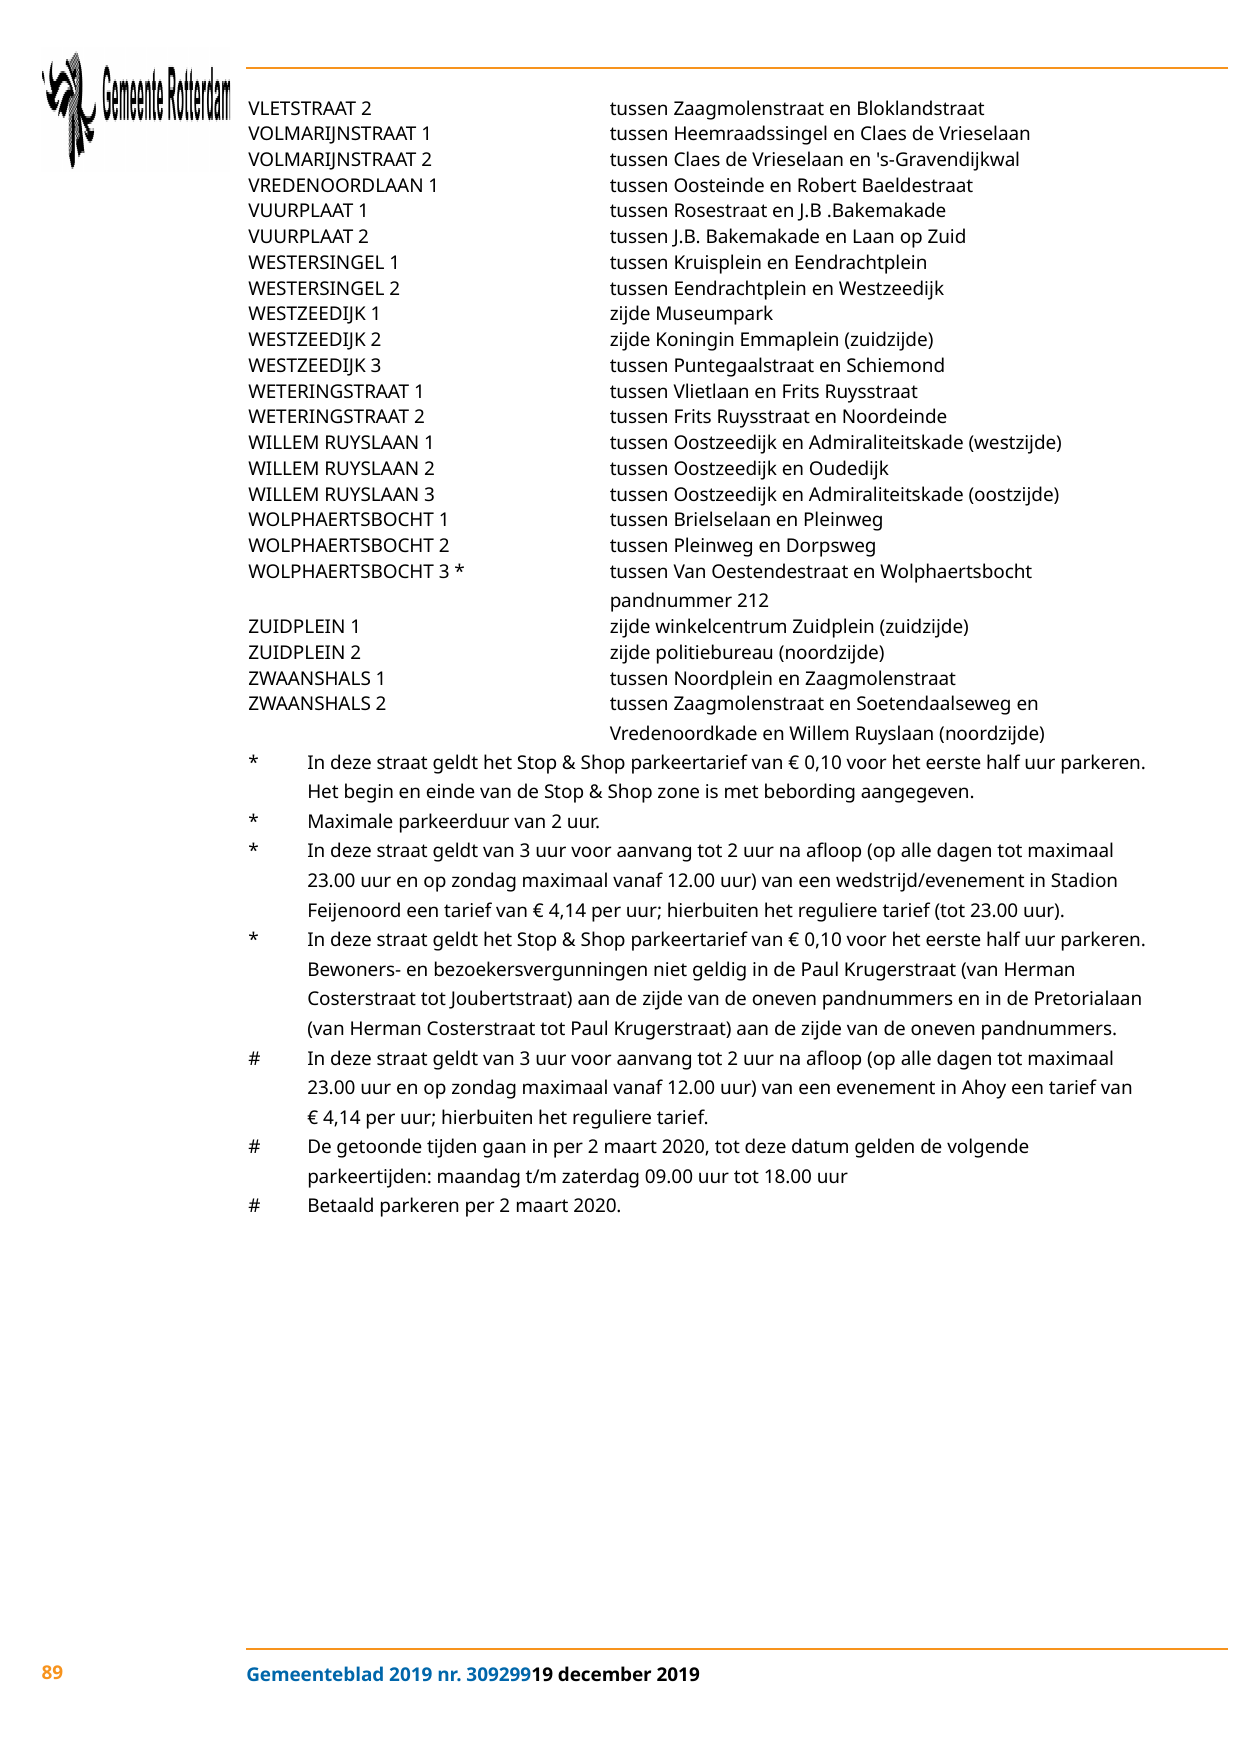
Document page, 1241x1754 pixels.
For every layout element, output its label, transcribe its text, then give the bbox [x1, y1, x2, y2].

table_cell tussen J.B. Bakemakade en Laan op Zuid [610, 224, 1152, 249]
table_cell tussen Noordplein en Zaagmolenstraat [610, 665, 1152, 690]
table_cell tussen Oostzeedijk en Admiraliteitskade (oostzijde) [610, 481, 1152, 506]
table_cell VUURPLAAT 1 [248, 198, 609, 223]
table_cell WESTERSINGEL 1 [248, 249, 609, 275]
list In deze straat geldt van 3 uur voor aanvang tot 2 uur na afloop (op alle dagen tot maximaal 23.00 uur en op zondag maximaal vanaf 12.00 uur) van een evenement in Ahoy een tarief van € 4,14 per uur; hierbuiten het reguliere tarief. [248, 1045, 1152, 1130]
table_cell ZUIDPLEIN 1 [248, 613, 609, 639]
table_cell ZUIDPLEIN 2 [248, 639, 609, 665]
table_cell tussen Vlietlaan en Frits Ruysstraat [610, 378, 1152, 403]
table_cell tussen Brielselaan en Pleinweg [610, 506, 1152, 532]
table_cell WETERINGSTRAAT 1 [248, 378, 609, 403]
table_cell WOLPHAERTSBOCHT 3 * [248, 558, 609, 613]
table_cell VOLMARIJNSTRAAT 2 [248, 146, 609, 172]
list Maximale parkeerduur van 2 uur. [248, 808, 1152, 834]
table_cell WESTZEEDIJK 2 [248, 326, 609, 352]
table_cell tussen Oostzeedijk en Admiraliteitskade (westzijde) [610, 429, 1152, 455]
table_cell VLETSTRAAT 2 [248, 95, 609, 121]
table_cell tussen Zaagmolenstraat en Bloklandstraat [610, 95, 1152, 121]
table_cell tussen Eendrachtplein en Westzeedijk [610, 275, 1152, 301]
list In deze straat geldt van 3 uur voor aanvang tot 2 uur na afloop (op alle dagen tot maximaal 23.00 uur en op zondag maximaal vanaf 12.00 uur) van een wedstrijd/evenement in Stadion Feijenoord een tarief van € 4,14 per uur; hierbuiten het reguliere tarief (tot 23.00 uur). [248, 838, 1152, 923]
table_cell tussen Oostzeedijk en Oudedijk [610, 455, 1152, 481]
table_cell tussen Pleinweg en Dorpsweg [610, 532, 1152, 558]
table_cell ZWAANSHALS 1 [248, 665, 609, 690]
table_cell VREDENOORDLAAN 1 [248, 172, 609, 198]
table_cell tussen Oosteinde en Robert Baeldestraat [610, 172, 1152, 198]
table_cell WOLPHAERTSBOCHT 2 [248, 532, 609, 558]
table_cell tussen Heemraadssingel en Claes de Vrieselaan [610, 121, 1152, 146]
table_cell WILLEM RUYSLAAN 3 [248, 481, 609, 506]
table_cell ZWAANSHALS 2 [248, 690, 609, 746]
table_cell tussen Rosestraat en J.B .Bakemakade [610, 198, 1152, 223]
table_cell VUURPLAAT 2 [248, 224, 609, 249]
table_cell WESTZEEDIJK 3 [248, 352, 609, 378]
table_cell tussen Frits Ruysstraat en Noordeinde [610, 404, 1152, 429]
table_cell zijde winkelcentrum Zuidplein (zuidzijde) [610, 613, 1152, 639]
table_cell tussen Zaagmolenstraat en Soetendaalseweg en Vredenoordkade en Willem Ruyslaan (noordzijde) [610, 690, 1152, 746]
table_cell tussen Van Oestendestraat en Wolphaertsbocht pandnummer 212 [610, 558, 1152, 613]
table_cell tussen Kruisplein en Eendrachtplein [610, 249, 1152, 275]
list De getoonde tijden gaan in per 2 maart 2020, tot deze datum gelden de volgende parkeertijden: maandag t/m zaterdag 09.00 uur tot 18.00 uur [248, 1133, 1152, 1189]
table_cell zijde politiebureau (noordzijde) [610, 639, 1152, 665]
list In deze straat geldt het Stop & Shop parkeertarief van € 0,10 voor het eerste half uur parkeren. Bewoners- en bezoekersvergunningen niet geldig in de Paul Krugerstraat (van Herman Costerstraat tot Joubertstraat) aan de zijde van de oneven pandnummers en in de Pretorialaan (van Herman Costerstraat tot Paul Krugerstraat) aan de zijde van de oneven pandnummers. [248, 926, 1152, 1041]
list Betaald parkeren per 2 maart 2020. [248, 1193, 1152, 1218]
table_cell WOLPHAERTSBOCHT 1 [248, 506, 609, 532]
table_cell WILLEM RUYSLAAN 1 [248, 429, 609, 455]
table_cell WILLEM RUYSLAAN 2 [248, 455, 609, 481]
table_cell tussen Claes de Vrieselaan en 's-Gravendijkwal [610, 146, 1152, 172]
table_cell WESTERSINGEL 2 [248, 275, 609, 301]
table_cell VOLMARIJNSTRAAT 1 [248, 121, 609, 146]
table_cell WESTZEEDIJK 1 [248, 301, 609, 326]
picture [41, 47, 231, 172]
table_cell WETERINGSTRAAT 2 [248, 404, 609, 429]
table_cell zijde Museumpark [610, 301, 1152, 326]
table_cell zijde Koningin Emmaplein (zuidzijde) [610, 326, 1152, 352]
list In deze straat geldt het Stop & Shop parkeertarief van € 0,10 voor het eerste half uur parkeren. Het begin en einde van de Stop & Shop zone is met bebording aangegeven. [248, 749, 1152, 804]
table_cell tussen Puntegaalstraat en Schiemond [610, 352, 1152, 378]
